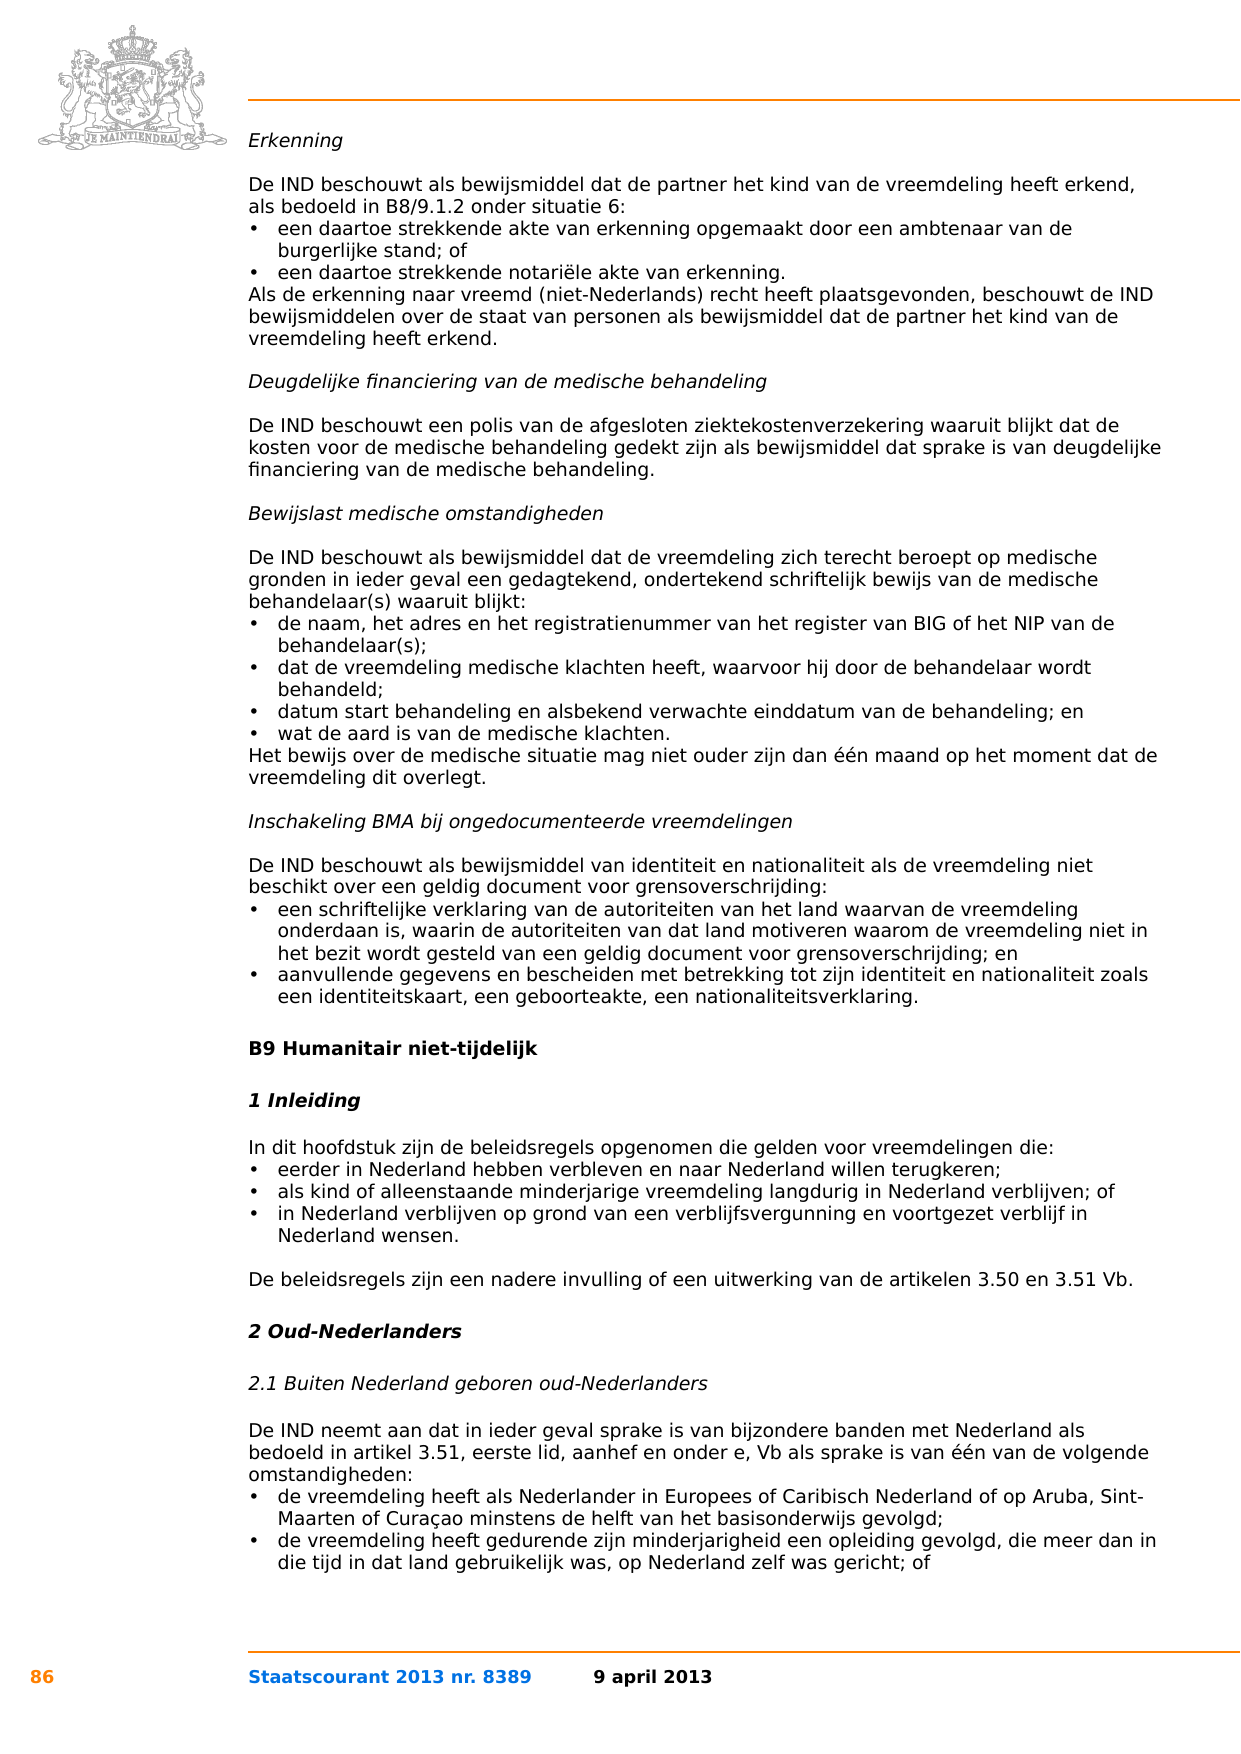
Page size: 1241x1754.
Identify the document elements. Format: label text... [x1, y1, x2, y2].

text • aanvullende gegevens en bescheiden met betrekking tot zijn identiteit en nationaliteit zoals een identiteitskaart, een geboorteakte, een nationaliteitsverklaring. [248, 964, 1163, 1008]
text De beleidsregels zijn een nadere invulling of een uitwerking van de artikelen 3.50 en 3.51 Vb. [248, 1269, 1163, 1291]
subtitle Deugdelijke financiering van de medische behandeling [248, 371, 1163, 393]
text De IND beschouwt als bewijsmiddel dat de vreemdeling zich terecht beroept op medische gronden in ieder geval een gedagtekend, ondertekend schriftelijk bewijs van de medische behandelaar(s) waaruit blijkt: [248, 547, 1163, 613]
text • de vreemdeling heeft gedurende zijn minderjarigheid een opleiding gevolgd, die meer dan in die tijd in dat land gebruikelijk was, op Nederland zelf was gericht; of [248, 1530, 1163, 1574]
subtitle 1 Inleiding [248, 1090, 1163, 1112]
text • de vreemdeling heeft als Nederlander in Europees of Caribisch Nederland of op Aruba, Sint-Maarten of Curaçao minstens de helft van het basisonderwijs gevolgd; [248, 1486, 1163, 1530]
text Het bewijs over de medische situatie mag niet ouder zijn dan één maand op het moment dat de vreemdeling dit overlegt. [248, 745, 1163, 789]
text • als kind of alleenstaande minderjarige vreemdeling langdurig in Nederland verblijven; of [248, 1181, 1163, 1203]
text • datum start behandeling en alsbekend verwachte einddatum van de behandeling; en [248, 701, 1163, 723]
text Als de erkenning naar vreemd (niet-Nederlands) recht heeft plaatsgevonden, beschouwt de IND bewijsmiddelen over de staat van personen als bewijsmiddel dat de partner het kind van de vreemdeling heeft erkend. [248, 284, 1163, 349]
text De IND beschouwt als bewijsmiddel van identiteit en nationaliteit als de vreemdeling niet beschikt over een geldig document voor grensoverschrijding: [248, 854, 1163, 898]
subtitle 2.1 Buiten Nederland geboren oud-Nederlanders [248, 1373, 1163, 1395]
text De IND beschouwt een polis van de afgesloten ziektekostenverzekering waaruit blijkt dat de kosten voor de medische behandeling gedekt zijn als bewijsmiddel dat sprake is van deugdelijke financiering van de medische behandeling. [248, 415, 1163, 481]
subtitle Bewijslast medische omstandigheden [248, 503, 1163, 525]
text • wat de aard is van de medische klachten. [248, 723, 1163, 745]
text • een daartoe strekkende notariële akte van erkenning. [248, 262, 1163, 284]
text • in Nederland verblijven op grond van een verblijfsvergunning en voortgezet verblijf in Nederland wensen. [248, 1203, 1163, 1247]
subtitle Inschakeling BMA bij ongedocumenteerde vreemdelingen [248, 811, 1163, 833]
subtitle Erkenning [248, 130, 1163, 152]
text • een schriftelijke verklaring van de autoriteiten van het land waarvan de vreemdeling onderdaan is, waarin de autoriteiten van dat land motiveren waarom de vreemdeling niet in het bezit wordt gesteld van een geldig document voor grensoverschrijding; en [248, 898, 1163, 964]
text • de naam, het adres en het registratienummer van het register van BIG of het NIP van de behandelaar(s); [248, 613, 1163, 657]
text In dit hoofdstuk zijn de beleidsregels opgenomen die gelden voor vreemdelingen die: [248, 1137, 1163, 1159]
picture [38, 25, 227, 150]
text • een daartoe strekkende akte van erkenning opgemaakt door een ambtenaar van de burgerlijke stand; of [248, 218, 1163, 262]
subtitle B9 Humanitair niet-tijdelijk [248, 1038, 1163, 1060]
text • eerder in Nederland hebben verbleven en naar Nederland willen terugkeren; [248, 1159, 1163, 1181]
text De IND neemt aan dat in ieder geval sprake is van bijzondere banden met Nederland als bedoeld in artikel 3.51, eerste lid, aanhef en onder e, Vb als sprake is van één van de volgende omstandigheden: [248, 1420, 1163, 1486]
text • dat de vreemdeling medische klachten heeft, waarvoor hij door de behandelaar wordt behandeld; [248, 657, 1163, 701]
text De IND beschouwt als bewijsmiddel dat de partner het kind van de vreemdeling heeft erkend, als bedoeld in B8/9.1.2 onder situatie 6: [248, 174, 1163, 218]
subtitle 2 Oud-Nederlanders [248, 1321, 1163, 1343]
